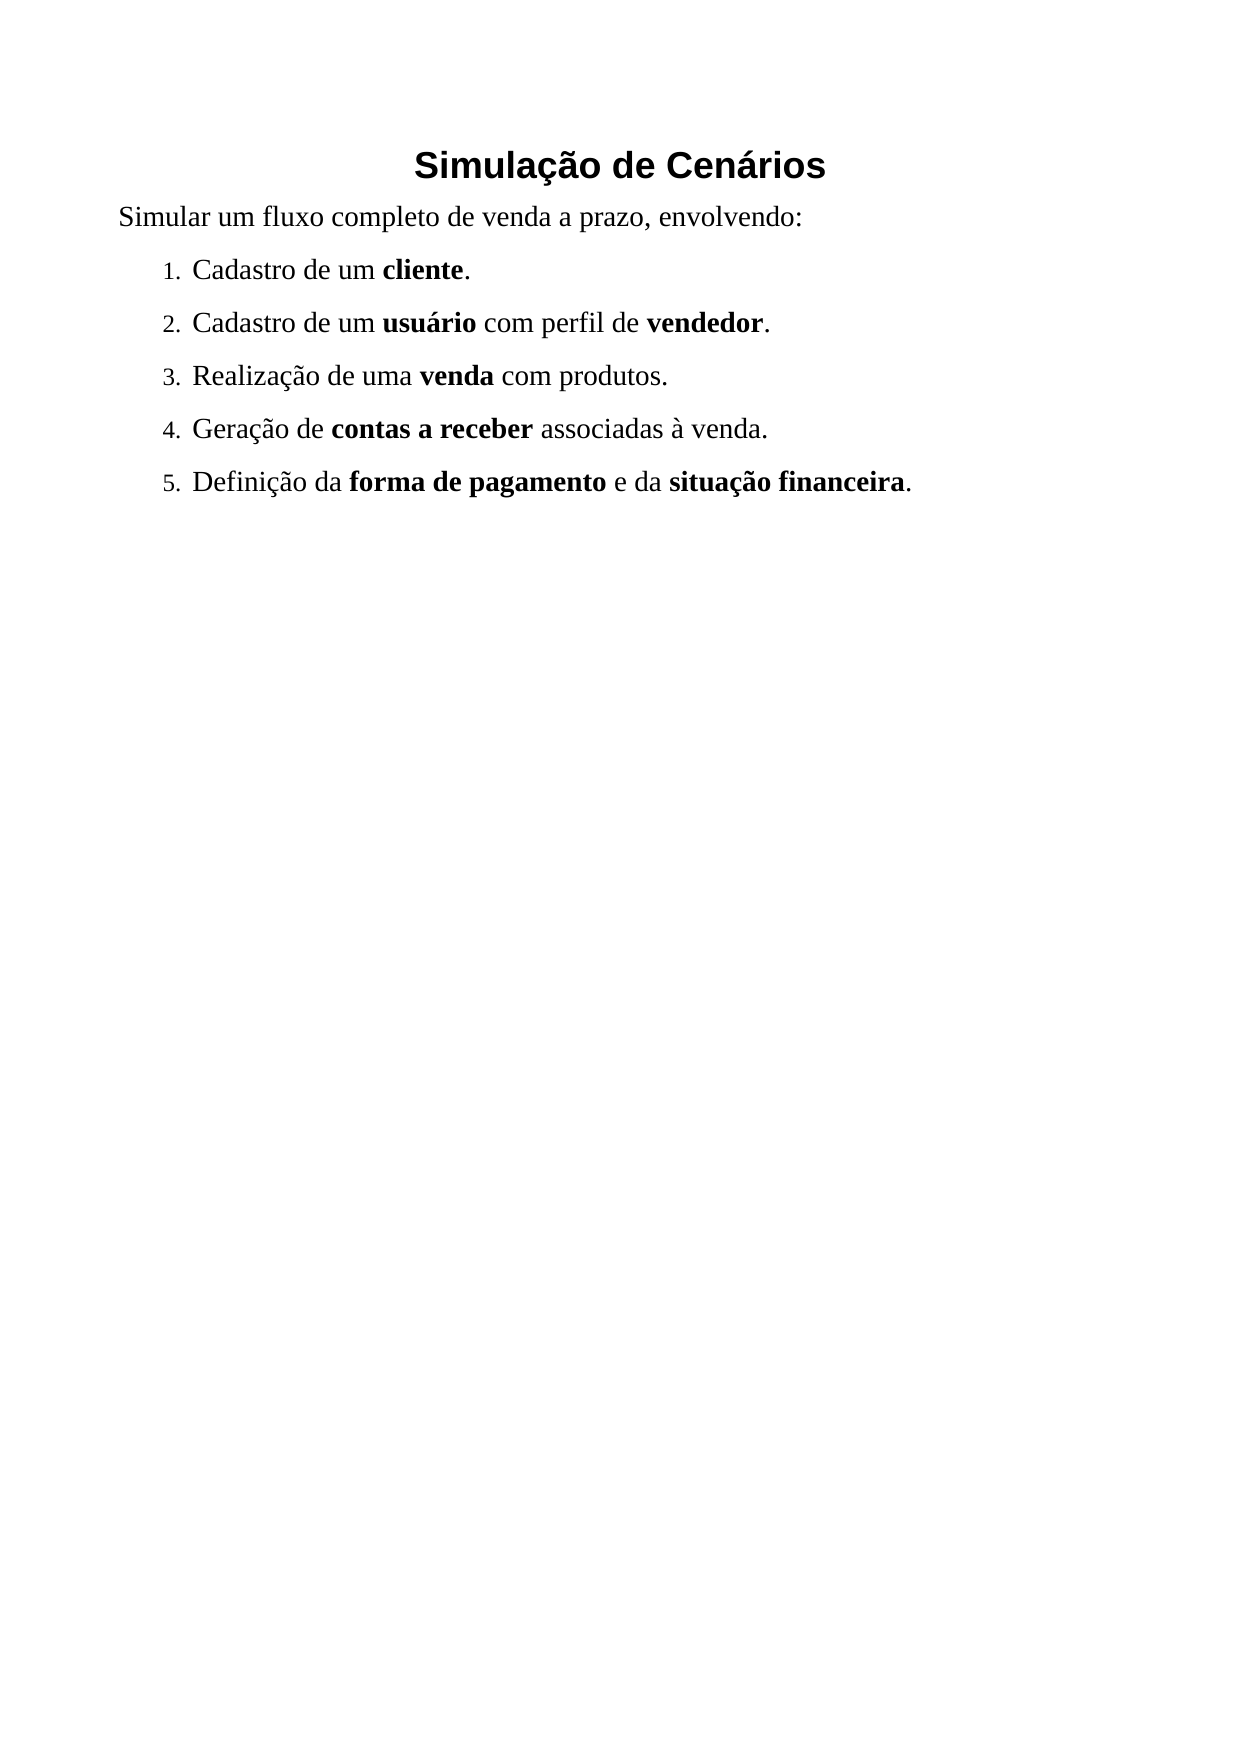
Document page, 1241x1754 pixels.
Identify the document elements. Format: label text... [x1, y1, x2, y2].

list Definição da forma de pagamento e da situação financeira. [162, 464, 1122, 498]
list Cadastro de um cliente. [162, 252, 1122, 285]
list Cadastro de um usuário com perfil de vendedor. [162, 305, 1122, 338]
list Geração de contas a receber associadas à venda. [162, 411, 1122, 445]
list Realização de uma venda com produtos. [162, 358, 1122, 392]
subtitle Simulação de Cenários [118, 143, 1122, 186]
text Simular um fluxo completo de venda a prazo, envolvendo: [118, 199, 1122, 232]
